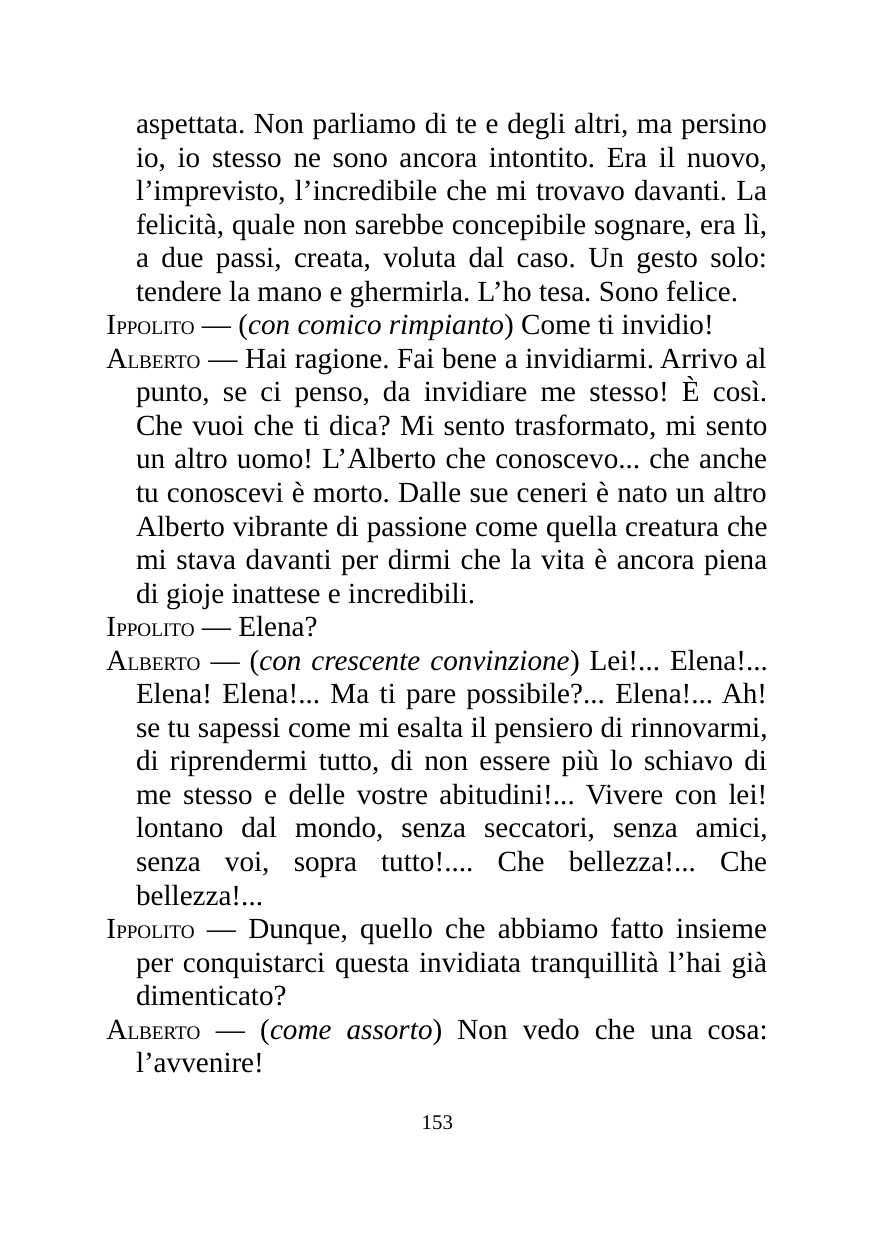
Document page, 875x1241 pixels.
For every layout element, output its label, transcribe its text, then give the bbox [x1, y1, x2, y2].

text Ippolito — Dunque, quello che abbiamo fatto insieme per conquistarci questa invidiata tranquillità l’hai già dimenticato? [106, 911, 768, 1012]
text Alberto — (come assorto) Non vedo che una cosa: l’avvenire! [106, 1012, 768, 1079]
text Ippolito — Elena? [106, 609, 768, 643]
text Alberto — (con crescente convinzione) Lei!... Elena!... Elena! Elena!... Ma ti pare possibile?... Elena!... Ah! se tu sapessi come mi esalta il pensiero di rinnovarmi, di riprendermi tutto, di non essere più lo schiavo di me stesso e delle vostre abitudini!... Vivere con lei! lontano dal mondo, senza seccatori, senza amici, senza voi, sopra tutto!.... Che bellezza!... Che bellezza!... [106, 643, 768, 911]
text Ippolito — (con comico rimpianto) Come ti invidio! [106, 307, 768, 341]
text Alberto — Hai ragione. Fai bene a invidiarmi. Arrivo al punto, se ci penso, da invidiare me stesso! È così. Che vuoi che ti dica? Mi sento trasformato, mi sento un altro uomo! L’Alberto che conoscevo... che anche tu conoscevi è morto. Dalle sue ceneri è nato un altro Alberto vibrante di passione come quella creatura che mi stava davanti per dirmi che la vita è ancora piena di gioje inattese e incredibili. [106, 341, 768, 609]
text aspettata. Non parliamo di te e degli altri, ma persino io, io stesso ne sono ancora intontito. Era il nuovo, l’imprevisto, l’incredibile che mi trovavo davanti. La felicità, quale non sarebbe concepibile sognare, era lì, a due passi, creata, voluta dal caso. Un gesto solo: tendere la mano e ghermirla. L’ho tesa. Sono felice. [106, 106, 768, 307]
